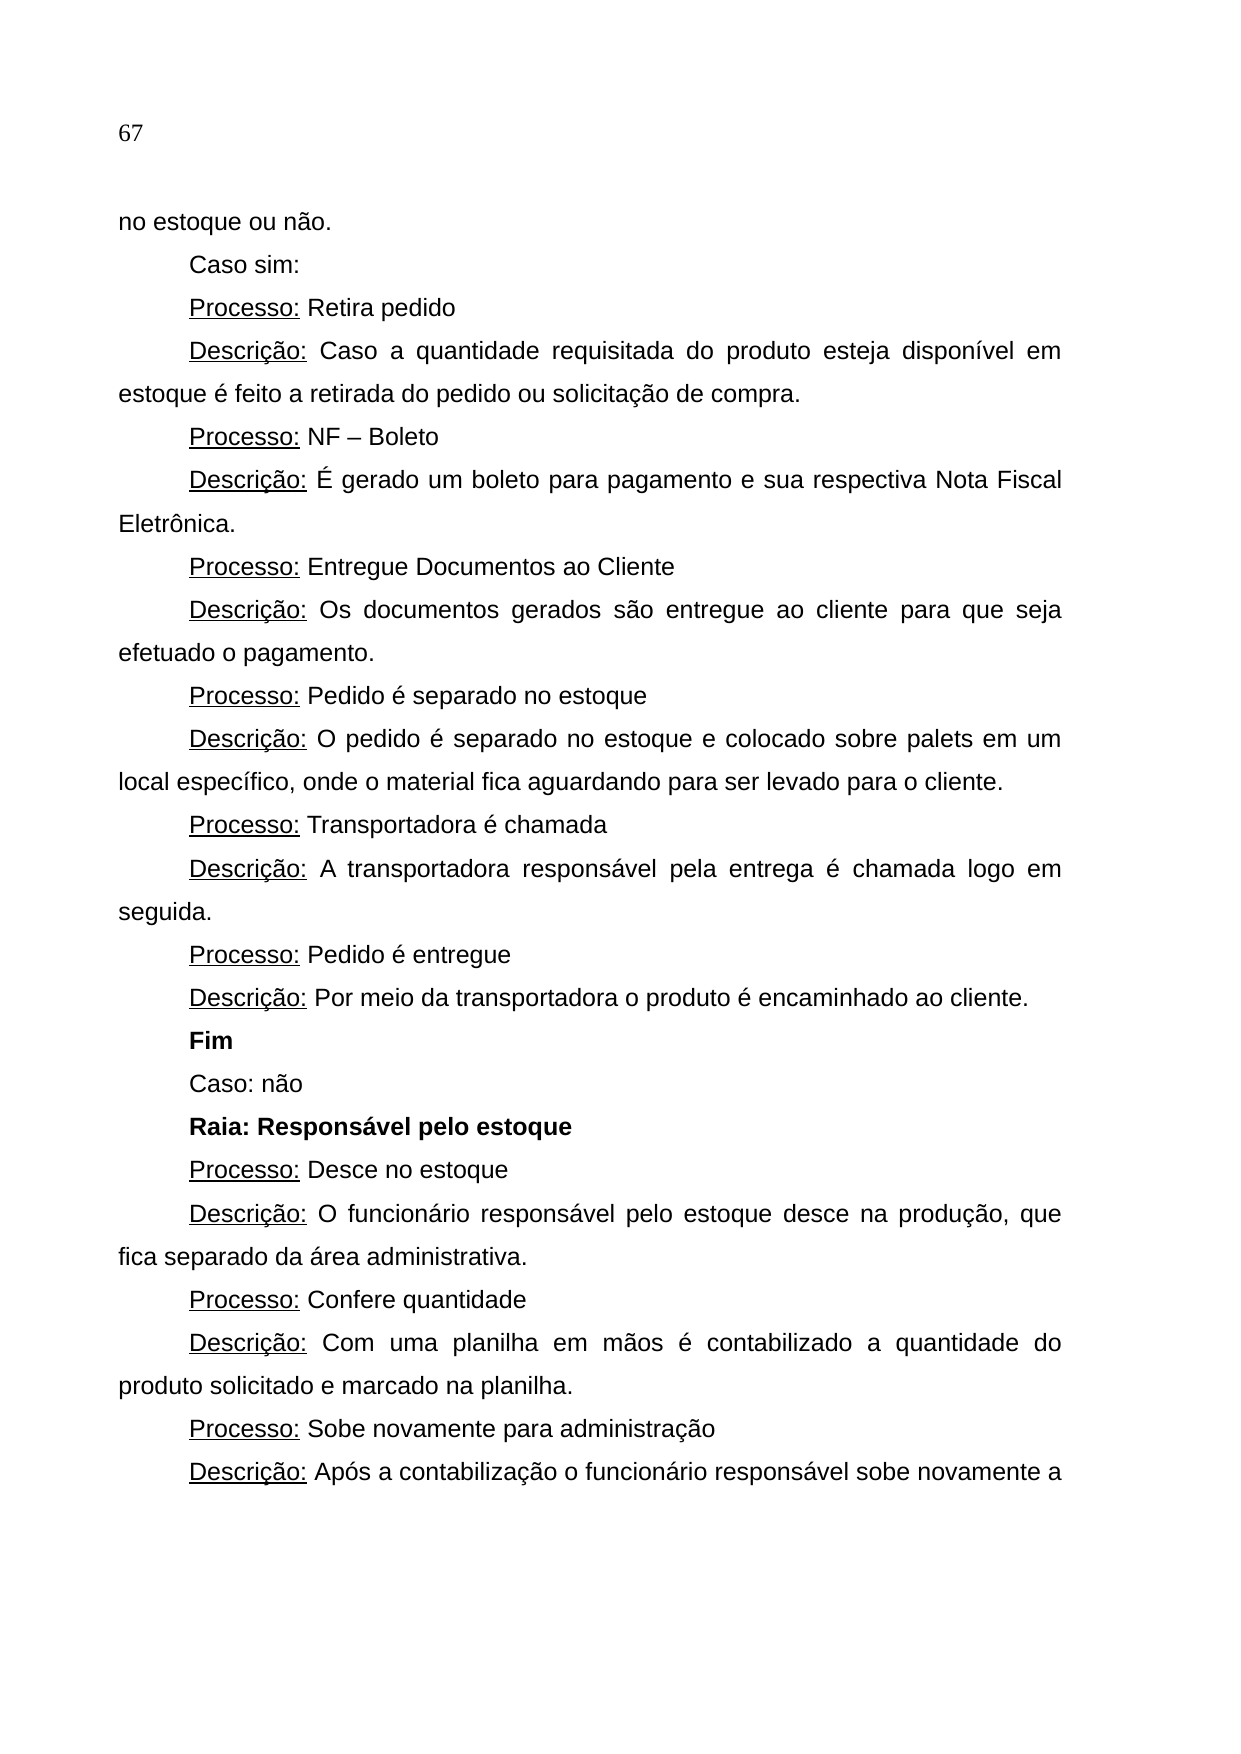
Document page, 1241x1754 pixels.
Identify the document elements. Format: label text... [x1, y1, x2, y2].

text Descrição: O pedido é separado no estoque e colocado sobre palets em um local específico, onde o material fica aguardando para ser levado para o cliente. [118, 724, 1063, 796]
text Caso sim: [118, 250, 1063, 278]
text Processo: Transportadora é chamada [118, 810, 1063, 839]
text Processo: Pedido é separado no estoque [118, 681, 1063, 710]
text Processo: Retira pedido [118, 293, 1063, 322]
text Descrição: Por meio da transportadora o produto é encaminhado ao cliente. [118, 983, 1063, 1012]
text Processo: Sobe novamente para administração [118, 1414, 1063, 1443]
text Processo: Desce no estoque [118, 1155, 1063, 1184]
text Caso: não [118, 1069, 1063, 1098]
text Descrição: Após a contabilização o funcionário responsável sobe novamente a [118, 1457, 1063, 1486]
text Raia: Responsável pelo estoque [118, 1112, 1063, 1141]
text Descrição: Com uma planilha em mãos é contabilizado a quantidade do produto solicitado e marcado na planilha. [118, 1328, 1063, 1400]
text Processo: Confere quantidade [118, 1285, 1063, 1313]
text Descrição: Caso a quantidade requisitada do produto esteja disponível em estoque é feito a retirada do pedido ou solicitação de compra. [118, 336, 1063, 408]
text Descrição: É gerado um boleto para pagamento e sua respectiva Nota Fiscal Eletrônica. [118, 465, 1063, 537]
text Descrição: A transportadora responsável pela entrega é chamada logo em seguida. [118, 853, 1063, 925]
text Processo: Entregue Documentos ao Cliente [118, 552, 1063, 580]
text Processo: Pedido é entregue [118, 940, 1063, 968]
text Descrição: Os documentos gerados são entregue ao cliente para que seja efetuado o pagamento. [118, 595, 1063, 667]
text no estoque ou não. [118, 207, 1063, 235]
text Fim [118, 1026, 1063, 1055]
text Processo: NF – Boleto [118, 422, 1063, 451]
text Descrição: O funcionário responsável pelo estoque desce na produção, que fica separado da área administrativa. [118, 1198, 1063, 1270]
